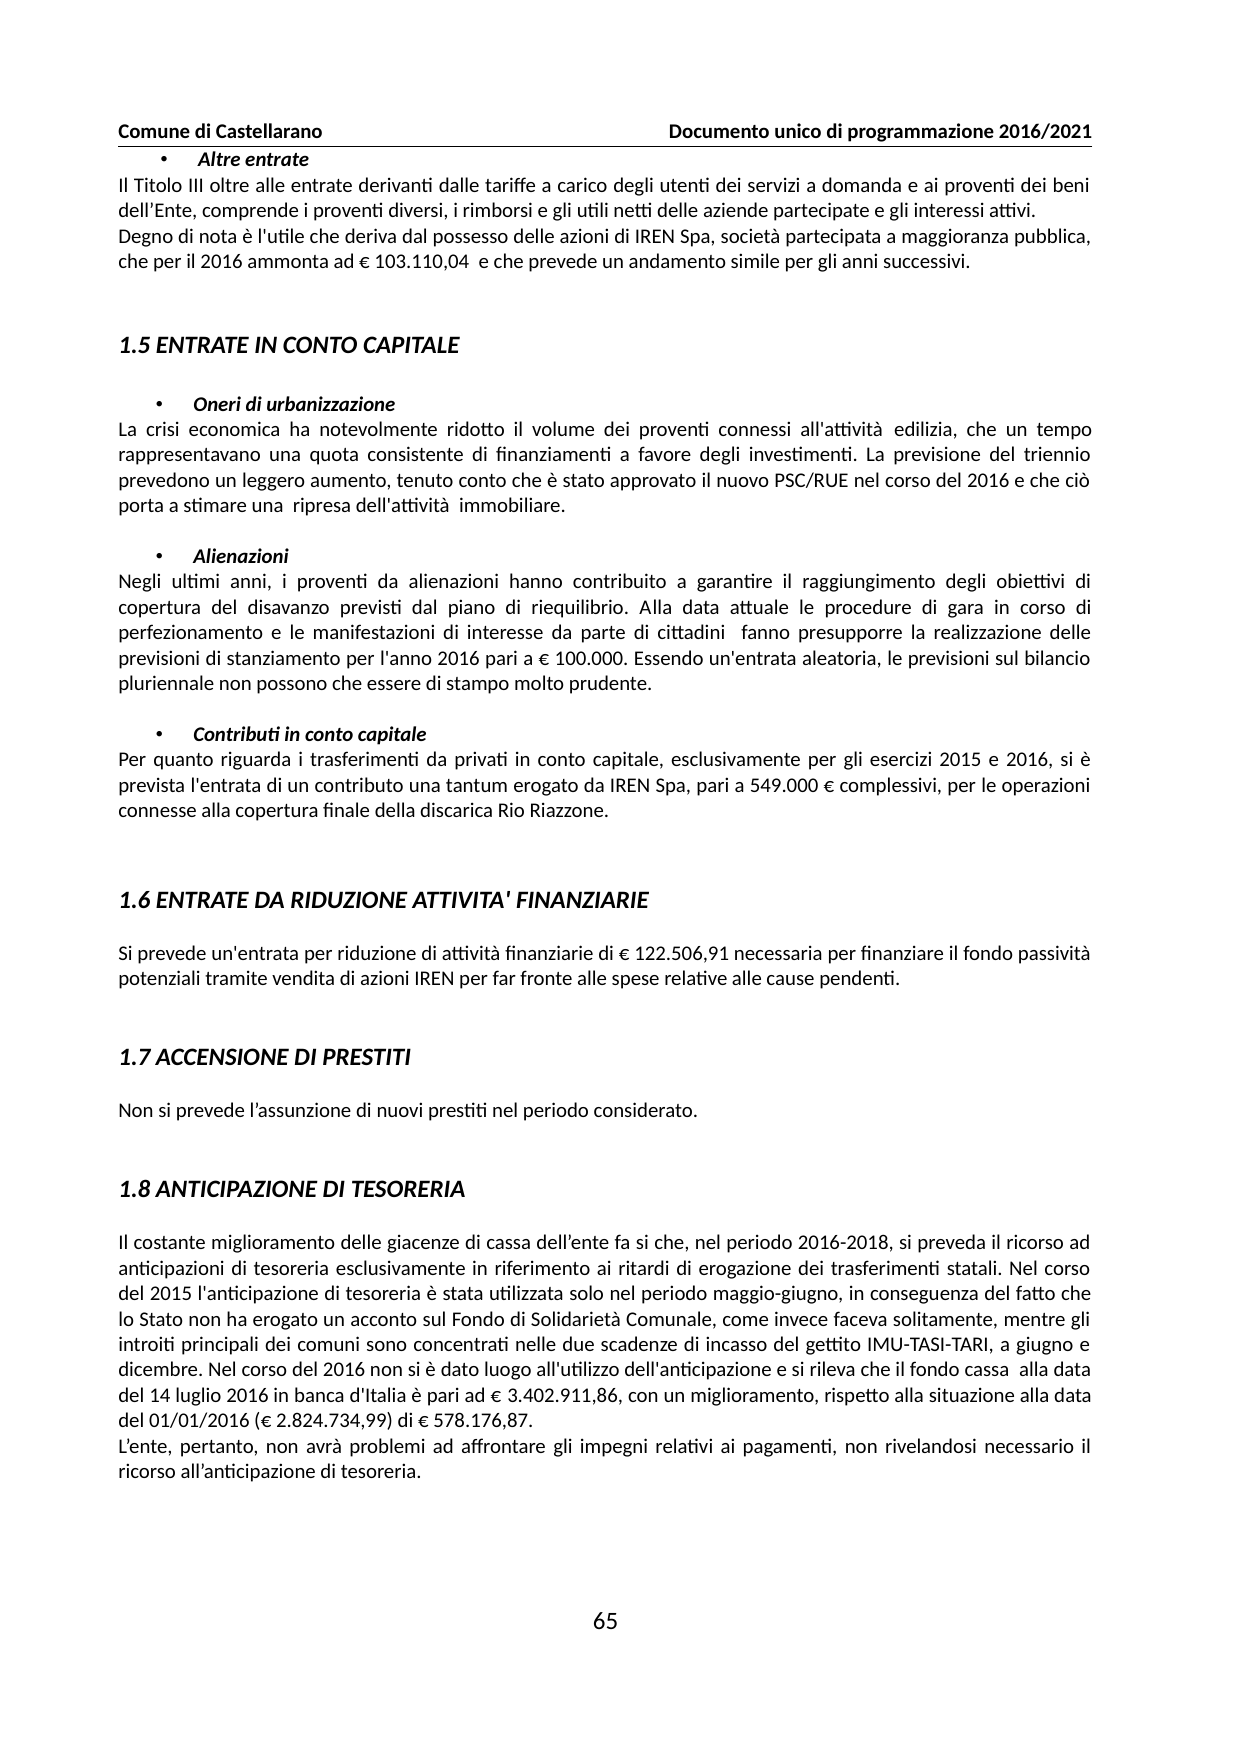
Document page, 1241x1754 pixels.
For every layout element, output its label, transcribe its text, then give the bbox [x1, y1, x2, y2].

subtitle 1.7 ACCENSIONE DI PRESTITI [118, 1041, 1092, 1072]
list Alienazioni [156, 543, 1092, 569]
text Non si prevede l’assunzione di nuovi prestiti nel periodo considerato. [118, 1097, 1092, 1123]
text Si prevede un'entrata per riduzione di attività finanziarie di € 122.506,91 necessaria per finanziare il fondo passività potenziali tramite vendita di azioni IREN per far fronte alle spese relative alle cause pendenti. [118, 940, 1092, 991]
list Altre entrate [160, 147, 1092, 172]
subtitle 1.6 ENTRATE DA RIDUZIONE ATTIVITA' FINANZIARIE [118, 884, 1092, 914]
subtitle 1.8 ANTICIPAZIONE DI TESORERIA [118, 1174, 1092, 1204]
text La crisi economica ha notevolmente ridotto il volume dei proventi connessi all'attività edilizia, che un tempo rappresentavano una quota consistente di finanziamenti a favore degli investimenti. La previsione del triennio prevedono un leggero aumento, tenuto conto che è stato approvato il nuovo PSC/RUE nel corso del 2016 e che ciò porta a stimare una ripresa dell'attività immobiliare. [118, 416, 1092, 518]
list Oneri di urbanizzazione [156, 391, 1092, 416]
list Contributi in conto capitale [156, 721, 1092, 747]
text Il costante miglioramento delle giacenze di cassa dell’ente fa si che, nel periodo 2016-2018, si preveda il ricorso ad anticipazioni di tesoreria esclusivamente in riferimento ai ritardi di erogazione dei trasferimenti statali. Nel corso del 2015 l'anticipazione di tesoreria è stata utilizzata solo nel periodo maggio-giugno, in conseguenza del fatto che lo Stato non ha erogato un acconto sul Fondo di Solidarietà Comunale, come invece faceva solitamente, mentre gli introiti principali dei comuni sono concentrati nelle due scadenze di incasso del gettito IMU-TASI-TARI, a giugno e dicembre. Nel corso del 2016 non si è dato luogo all'utilizzo dell'anticipazione e si rileva che il fondo cassa alla data del 14 luglio 2016 in banca d'Italia è pari ad € 3.402.911,86, con un miglioramento, rispetto alla situazione alla data del 01/01/2016 (€ 2.824.734,99) di € 578.176,87. [118, 1229, 1092, 1433]
text Per quanto riguarda i trasferimenti da privati in conto capitale, esclusivamente per gli esercizi 2015 e 2016, si è prevista l'entrata di un contributo una tantum erogato da IREN Spa, pari a 549.000 € complessivi, per le operazioni connesse alla copertura finale della discarica Rio Riazzone. [118, 747, 1092, 823]
subtitle 1.5 ENTRATE IN CONTO CAPITALE [118, 330, 1092, 360]
text Negli ultimi anni, i proventi da alienazioni hanno contribuito a garantire il raggiungimento degli obiettivi di copertura del disavanzo previsti dal piano di riequilibrio. Alla data attuale le procedure di gara in corso di perfezionamento e le manifestazioni di interesse da parte di cittadini fanno presupporre la realizzazione delle previsioni di stanziamento per l'anno 2016 pari a € 100.000. Essendo un'entrata aleatoria, le previsioni sul bilancio pluriennale non possono che essere di stampo molto prudente. [118, 569, 1092, 696]
text Degno di nota è l'utile che deriva dal possesso delle azioni di IREN Spa, società partecipata a maggioranza pubblica, che per il 2016 ammonta ad € 103.110,04 e che prevede un andamento simile per gli anni successivi. [118, 223, 1092, 274]
text L’ente, pertanto, non avrà problemi ad affrontare gli impegni relativi ai pagamenti, non rivelandosi necessario il ricorso all’anticipazione di tesoreria. [118, 1433, 1092, 1484]
text Il Titolo III oltre alle entrate derivanti dalle tariffe a carico degli utenti dei servizi a domanda e ai proventi dei beni dell’Ente, comprende i proventi diversi, i rimborsi e gli utili netti delle aziende partecipate e gli interessi attivi. [118, 172, 1092, 223]
